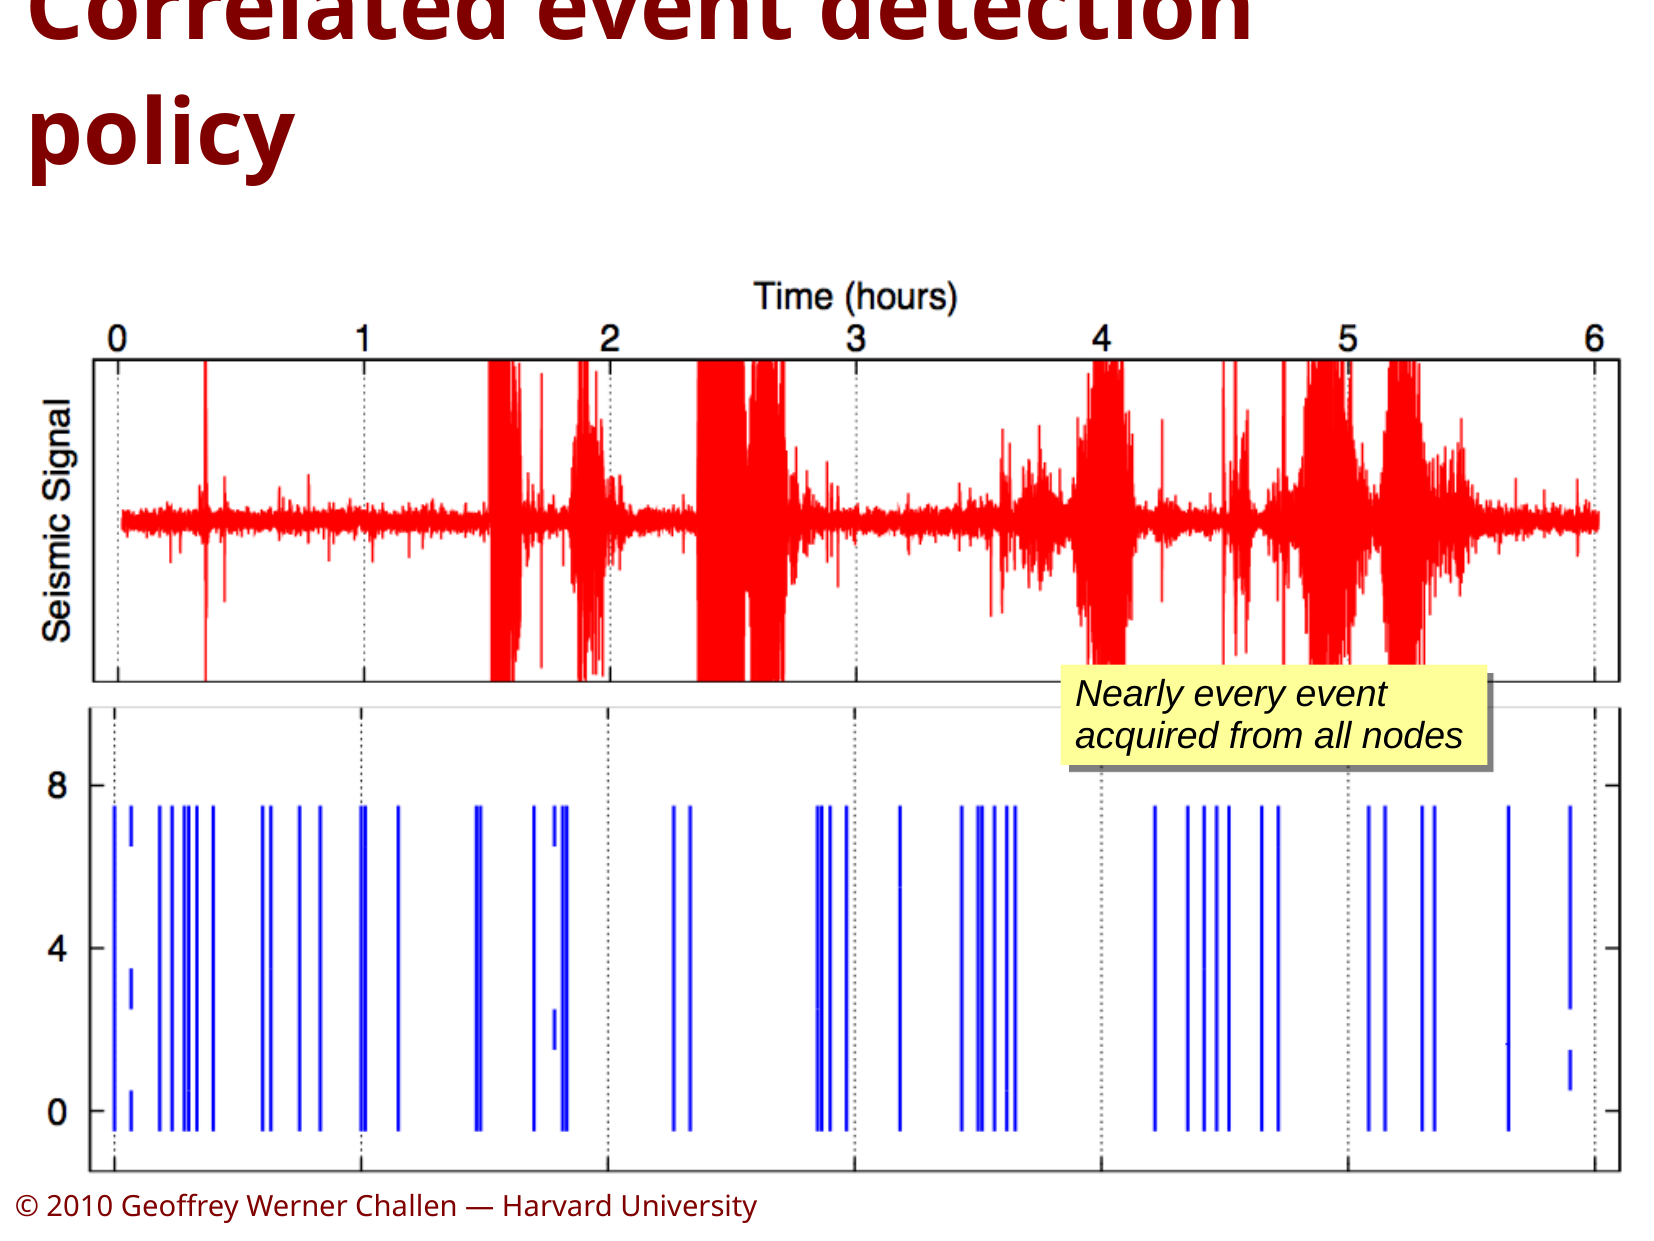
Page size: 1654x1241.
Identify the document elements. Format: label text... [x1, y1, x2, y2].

text_box Nearly every event acquired from all nodes [1060, 664, 1488, 765]
title Correlated event detection policy [25, 0, 1438, 175]
picture [0, 259, 1654, 1187]
